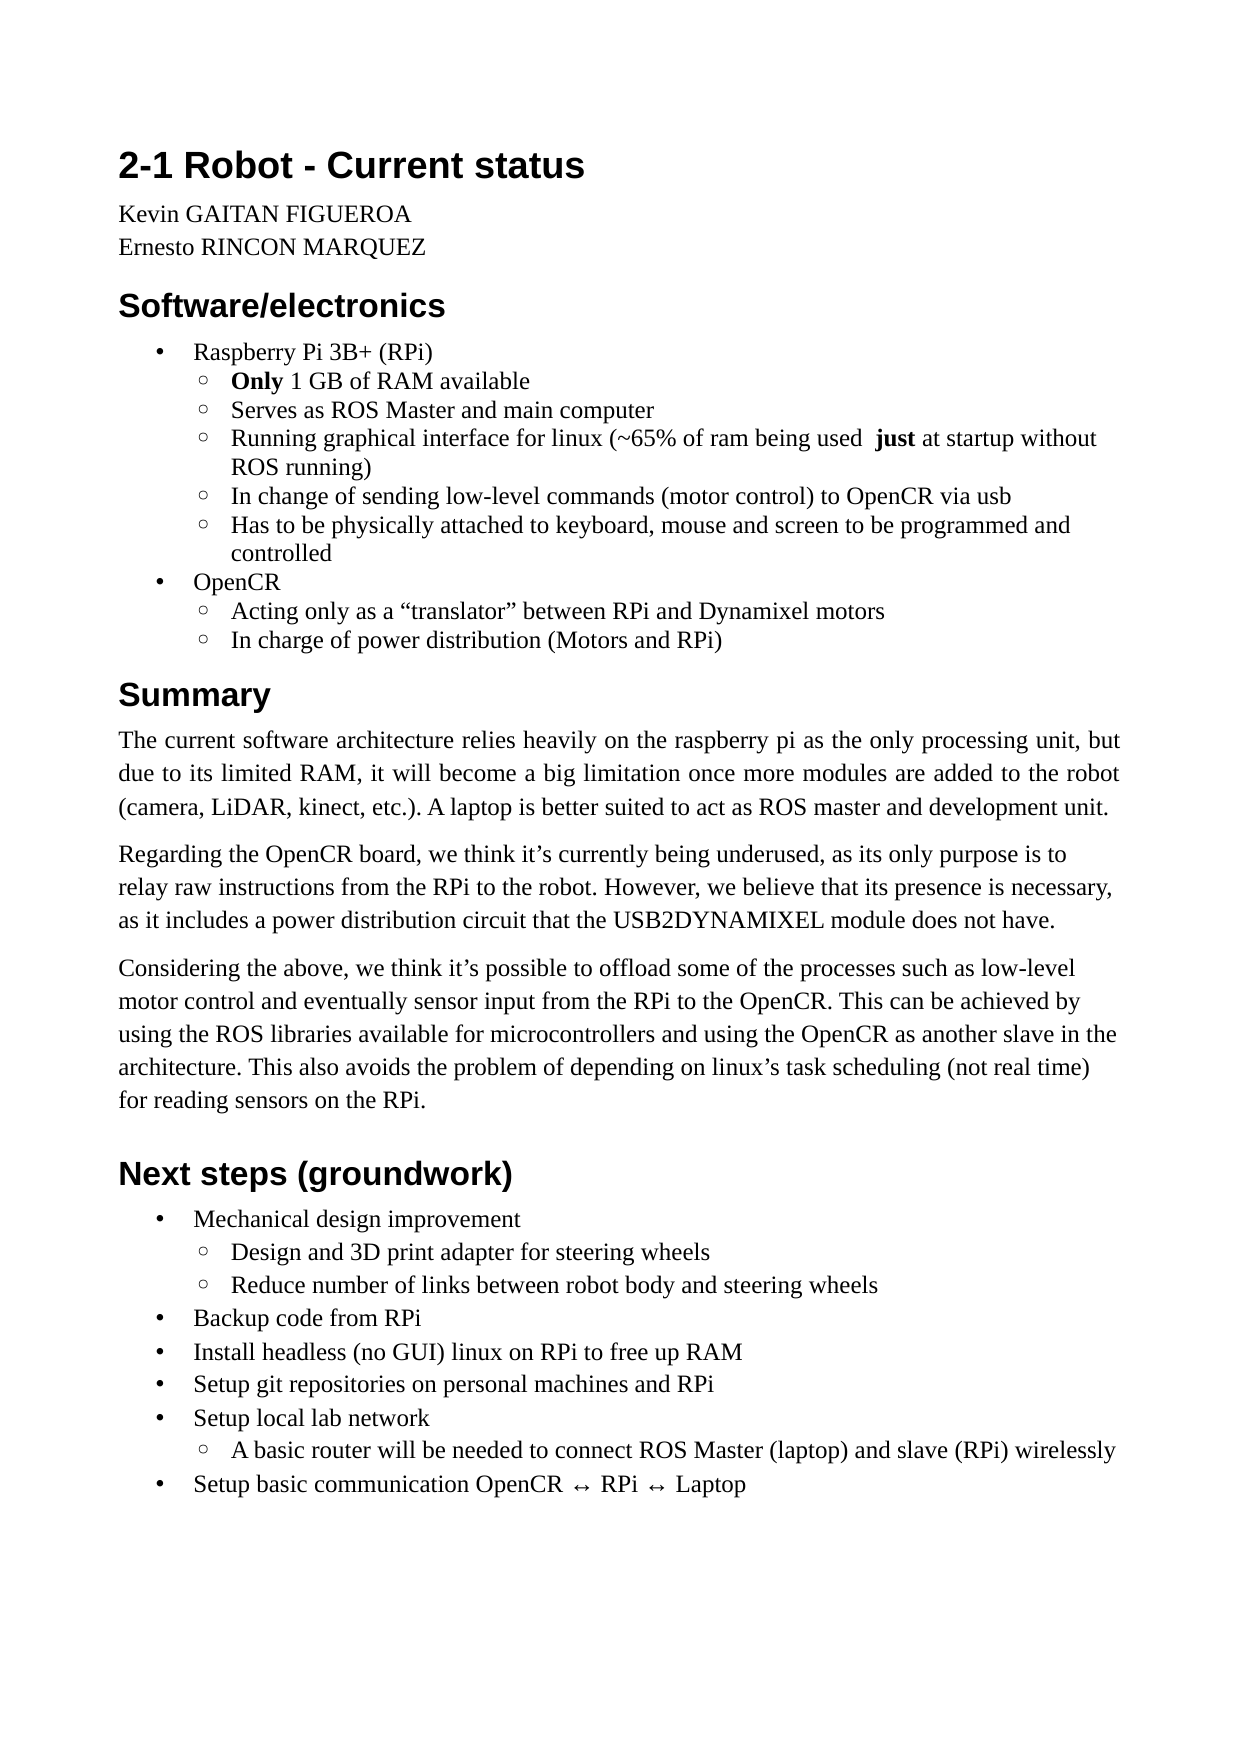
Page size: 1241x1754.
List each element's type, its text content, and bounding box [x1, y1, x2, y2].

list Mechanical design improvement [156, 1204, 1122, 1233]
text Kevin GAITAN FIGUEROA [118, 199, 1122, 228]
list Raspberry Pi 3B+ (RPi) [156, 337, 1122, 366]
list A basic router will be needed to connect ROS Master (laptop) and slave (RPi) wirelessly [193, 1436, 1122, 1464]
list Reduce number of links between robot body and steering wheels [193, 1271, 1122, 1299]
text Ernesto RINCON MARQUEZ [118, 232, 1122, 261]
subtitle Summary [118, 674, 1122, 713]
list Has to be physically attached to keyboard, mouse and screen to be programmed and controlled [193, 510, 1122, 567]
list In charge of power distribution (Motors and RPi) [193, 625, 1122, 653]
list Setup git repositories on personal machines and RPi [156, 1369, 1122, 1398]
list Design and 3D print adapter for steering wheels [193, 1237, 1122, 1266]
text Regarding the OpenCR board, we think it’s currently being underused, as its only purpose is to relay raw instructions from the RPi to the robot. However, we believe that its presence is necessary, as it includes a power distribution circuit that the USB2DYNAMIXEL module does not have. [118, 839, 1122, 934]
text Considering the above, we think it’s possible to offload some of the processes such as low-level motor control and eventually sensor input from the RPi to the OpenCR. This can be achieved by using the ROS libraries available for microcontrollers and using the OpenCR as another slave in the architecture. This also avoids the problem of depending on linux’s task scheduling (not real time) for reading sensors on the RPi. [118, 953, 1122, 1114]
list Setup local lab network [156, 1403, 1122, 1431]
list Setup basic communication OpenCR ↔ RPi ↔ Laptop [156, 1469, 1122, 1497]
subtitle Software/electronics [118, 286, 1122, 325]
list Acting only as a “translator” between RPi and Dynamixel motors [193, 596, 1122, 625]
list Backup code from RPi [156, 1303, 1122, 1332]
list Running graphical interface for linux (~65% of ram being used just at startup without ROS running) [193, 423, 1122, 481]
subtitle 2-1 Robot - Current status [118, 143, 1122, 187]
list OpenCR [156, 567, 1122, 596]
list Install headless (no GUI) linux on RPi to free up RAM [156, 1337, 1122, 1365]
text The current software architecture relies heavily on the raspberry pi as the only processing unit, but due to its limited RAM, it will become a big limitation once more modules are added to the robot (camera, LiDAR, kinect, etc.). A laptop is better suited to act as ROS master and development unit. [118, 726, 1122, 820]
list In change of sending low-level commands (motor control) to OpenCR via usb [193, 481, 1122, 510]
list Serves as ROS Master and main computer [193, 395, 1122, 423]
subtitle Next steps (groundwork) [118, 1153, 1122, 1192]
list Only 1 GB of RAM available [193, 366, 1122, 395]
